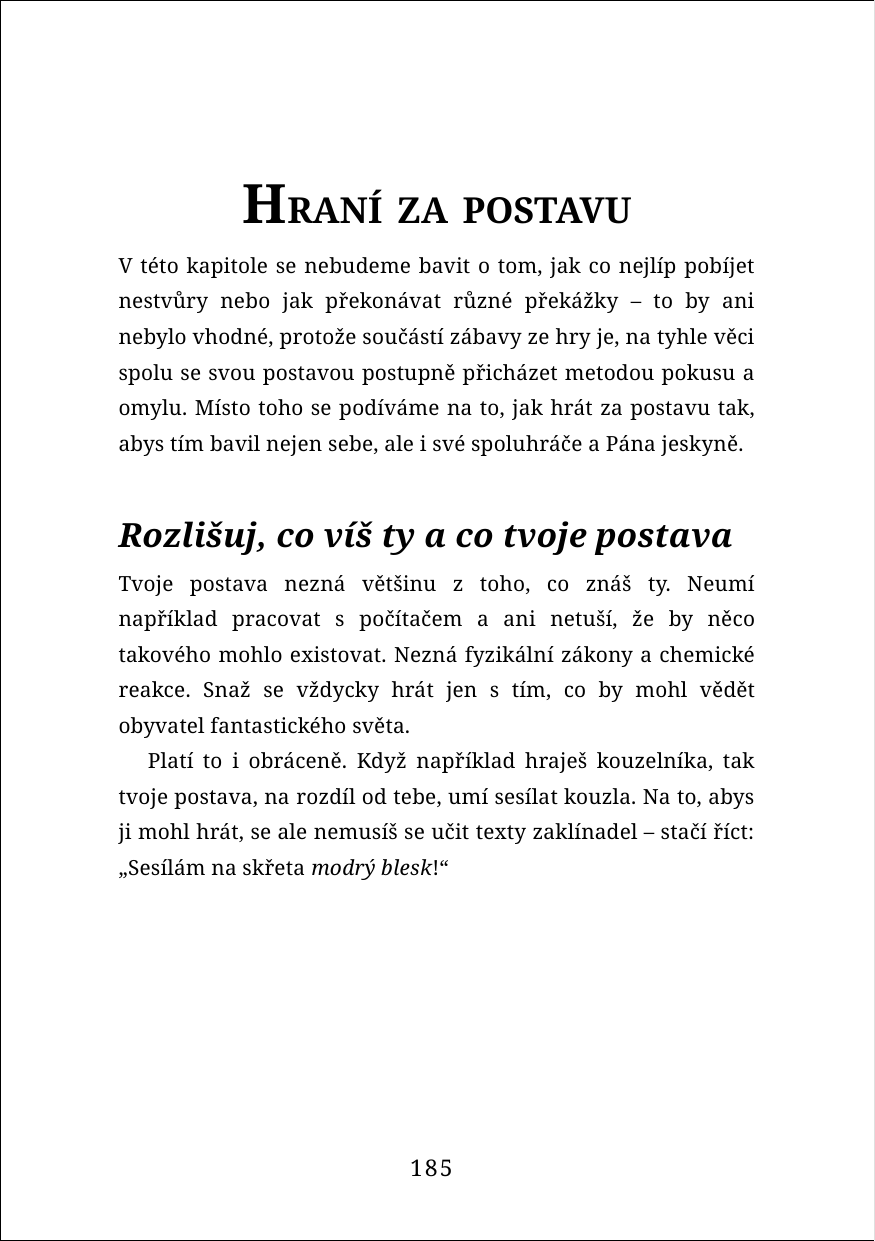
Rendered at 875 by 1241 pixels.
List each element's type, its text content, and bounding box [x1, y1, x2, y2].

text Tvoje postava nezná většinu z toho, co znáš ty. Neumí například pracovat s počítačem a ani netuší, že by něco takového mohlo existovat. Nezná fyzikální zákony a chemické reakce. Snaž se vždycky hrát jen s tím, co by mohl vědět obyvatel fantastického světa. Platí to i obráceně. Když například hraješ kouzelníka, tak tvoje postava, na rozdíl od tebe, umí sesílat kouzla. Na to, abys ji mohl hrát, se ale nemusíš se učit texty zaklínadel – stačí říct: „Sesílám na skřeta modrý blesk!“ [118, 569, 756, 881]
text V této kapitole se nebudeme bavit o tom, jak co nejlíp pobíjet nestvůry nebo jak překonávat různé překážky – to by ani nebylo vhodné, protože součástí zábavy ze hry je, na tyhle věci spolu se svou postavou postupně přicházet metodou pokusu a omylu. Místo toho se podíváme na to, jak hrát za postavu tak, abys tím bavil nejen sebe, ale i své spoluhráče a Pána jeskyně. [118, 251, 756, 457]
subtitle Rozlišuj, co víš ty a co tvoje postava [118, 511, 756, 557]
subtitle Hraní za postavu [118, 166, 756, 239]
